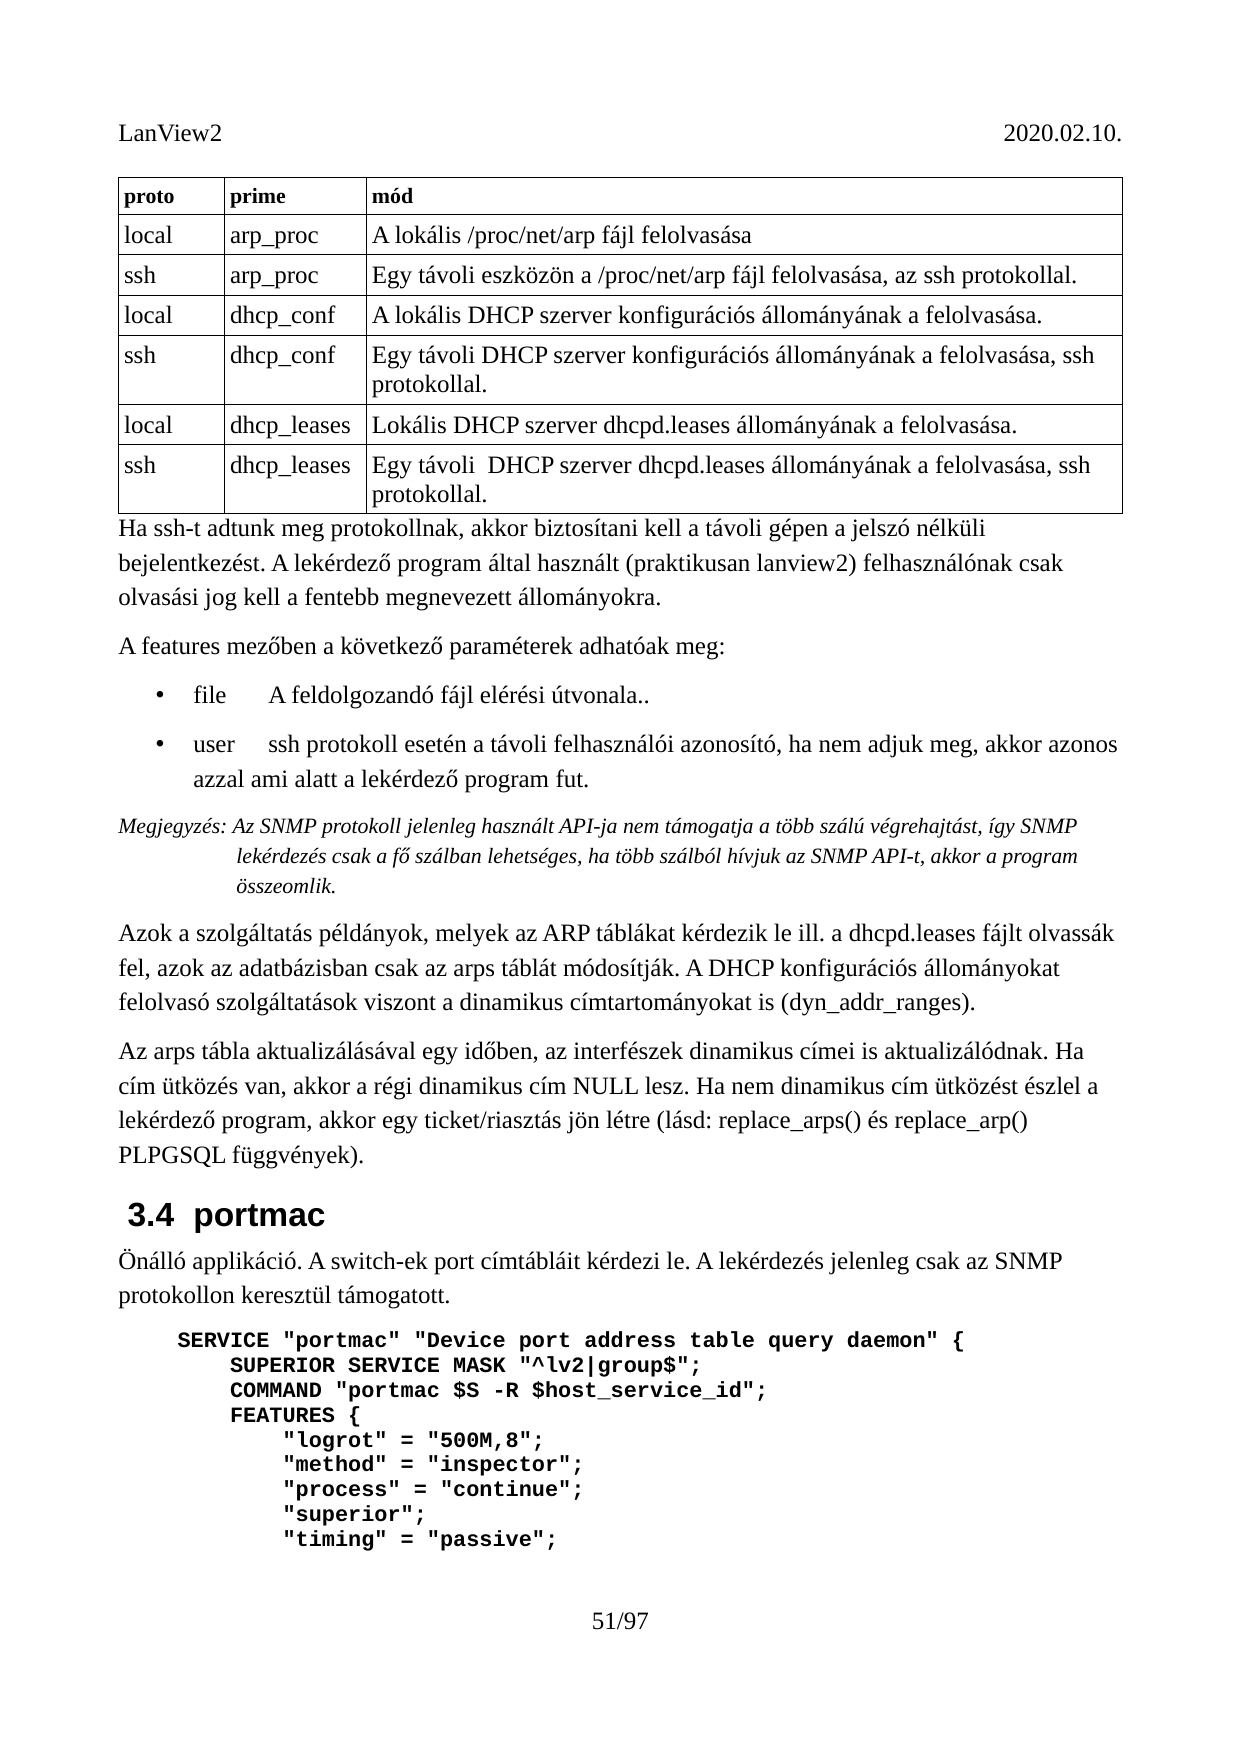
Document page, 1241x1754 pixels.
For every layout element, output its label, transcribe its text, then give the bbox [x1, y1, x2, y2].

table_cell dhcp_conf [225, 336, 366, 404]
table_header proto [119, 178, 224, 214]
table_cell Egy távoli DHCP szerver dhcpd.leases állományának a felolvasása, ssh protokollal. [367, 445, 1122, 513]
table_cell local [119, 296, 224, 335]
text Megjegyzés: Az SNMP protokoll jelenleg használt API-ja nem támogatja a több szálú végrehajtást, így SNMP lekérdezés csak a fő szálban lehetséges, ha több szálból hívjuk az SNMP API-t, akkor a program összeomlik. [118, 813, 1122, 899]
table_cell local [119, 215, 224, 254]
table_cell A lokális DHCP szerver konfigurációs állományának a felolvasása. [367, 296, 1122, 335]
text Azok a szolgáltatás példányok, melyek az ARP táblákat kérdezik le ill. a dhcpd.leases fájlt olvassák fel, azok az adatbázisban csak az arps táblát módosítják. A DHCP konfigurációs állományokat felolvasó szolgáltatások viszont a dinamikus címtartományokat is (dyn_addr_ranges). [118, 918, 1122, 1016]
table_cell arp_proc [225, 215, 366, 254]
table_cell Egy távoli DHCP szerver konfigurációs állományának a felolvasása, ssh protokollal. [367, 336, 1122, 404]
table_cell dhcp_conf [225, 296, 366, 335]
table_cell dhcp_leases [225, 445, 366, 513]
table_cell ssh [119, 445, 224, 513]
text Önálló applikáció. A switch-ek port címtábláit kérdezi le. A lekérdezés jelenleg csak az SNMP protokollon keresztül támogatott. [118, 1246, 1122, 1309]
table_cell A lokális /proc/net/arp fájl felolvasása [367, 215, 1122, 254]
table_header prime [225, 178, 366, 214]
list file A feldolgozandó fájl elérési útvonala.. [156, 680, 1122, 709]
table_cell arp_proc [225, 255, 366, 294]
table_cell local [119, 405, 224, 444]
table_cell dhcp_leases [225, 405, 366, 444]
text Ha ssh-t adtunk meg protokollnak, akkor biztosítani kell a távoli gépen a jelszó nélküli bejelentkezést. A lekérdező program által használt (praktikusan lanview2) felhasználónak csak olvasási jog kell a fentebb megnevezett állományokra. [118, 514, 1122, 611]
table_header mód [367, 178, 1122, 214]
table_cell Lokális DHCP szerver dhcpd.leases állományának a felolvasása. [367, 405, 1122, 444]
table_cell ssh [119, 336, 224, 404]
text SERVICE "portmac" "Device port address table query daemon" { SUPERIOR SERVICE MASK "^lv2|group$"; COMMAND "portmac $S -R $host_service_id"; FEATURES { "logrot" = "500M,8"; "method" = "inspector"; "process" = "continue"; "superior"; "timing" = "passive"; [177, 1330, 1122, 1553]
table_cell Egy távoli eszközön a /proc/net/arp fájl felolvasása, az ssh protokollal. [367, 255, 1122, 294]
subtitle portmac [118, 1195, 1122, 1234]
table_cell ssh [119, 255, 224, 294]
text Az arps tábla aktualizálásával egy időben, az interfészek dinamikus címei is aktualizálódnak. Ha cím ütközés van, akkor a régi dinamikus cím NULL lesz. Ha nem dinamikus cím ütközést észlel a lekérdező program, akkor egy ticket/riasztás jön létre (lásd: replace_arps() és replace_arp() PLPGSQL függvények). [118, 1036, 1122, 1168]
text A features mezőben a következő paraméterek adhatóak meg: [118, 631, 1122, 660]
list user ssh protokoll esetén a távoli felhasználói azonosító, ha nem adjuk meg, akkor azonos azzal ami alatt a lekérdező program fut. [156, 729, 1122, 793]
